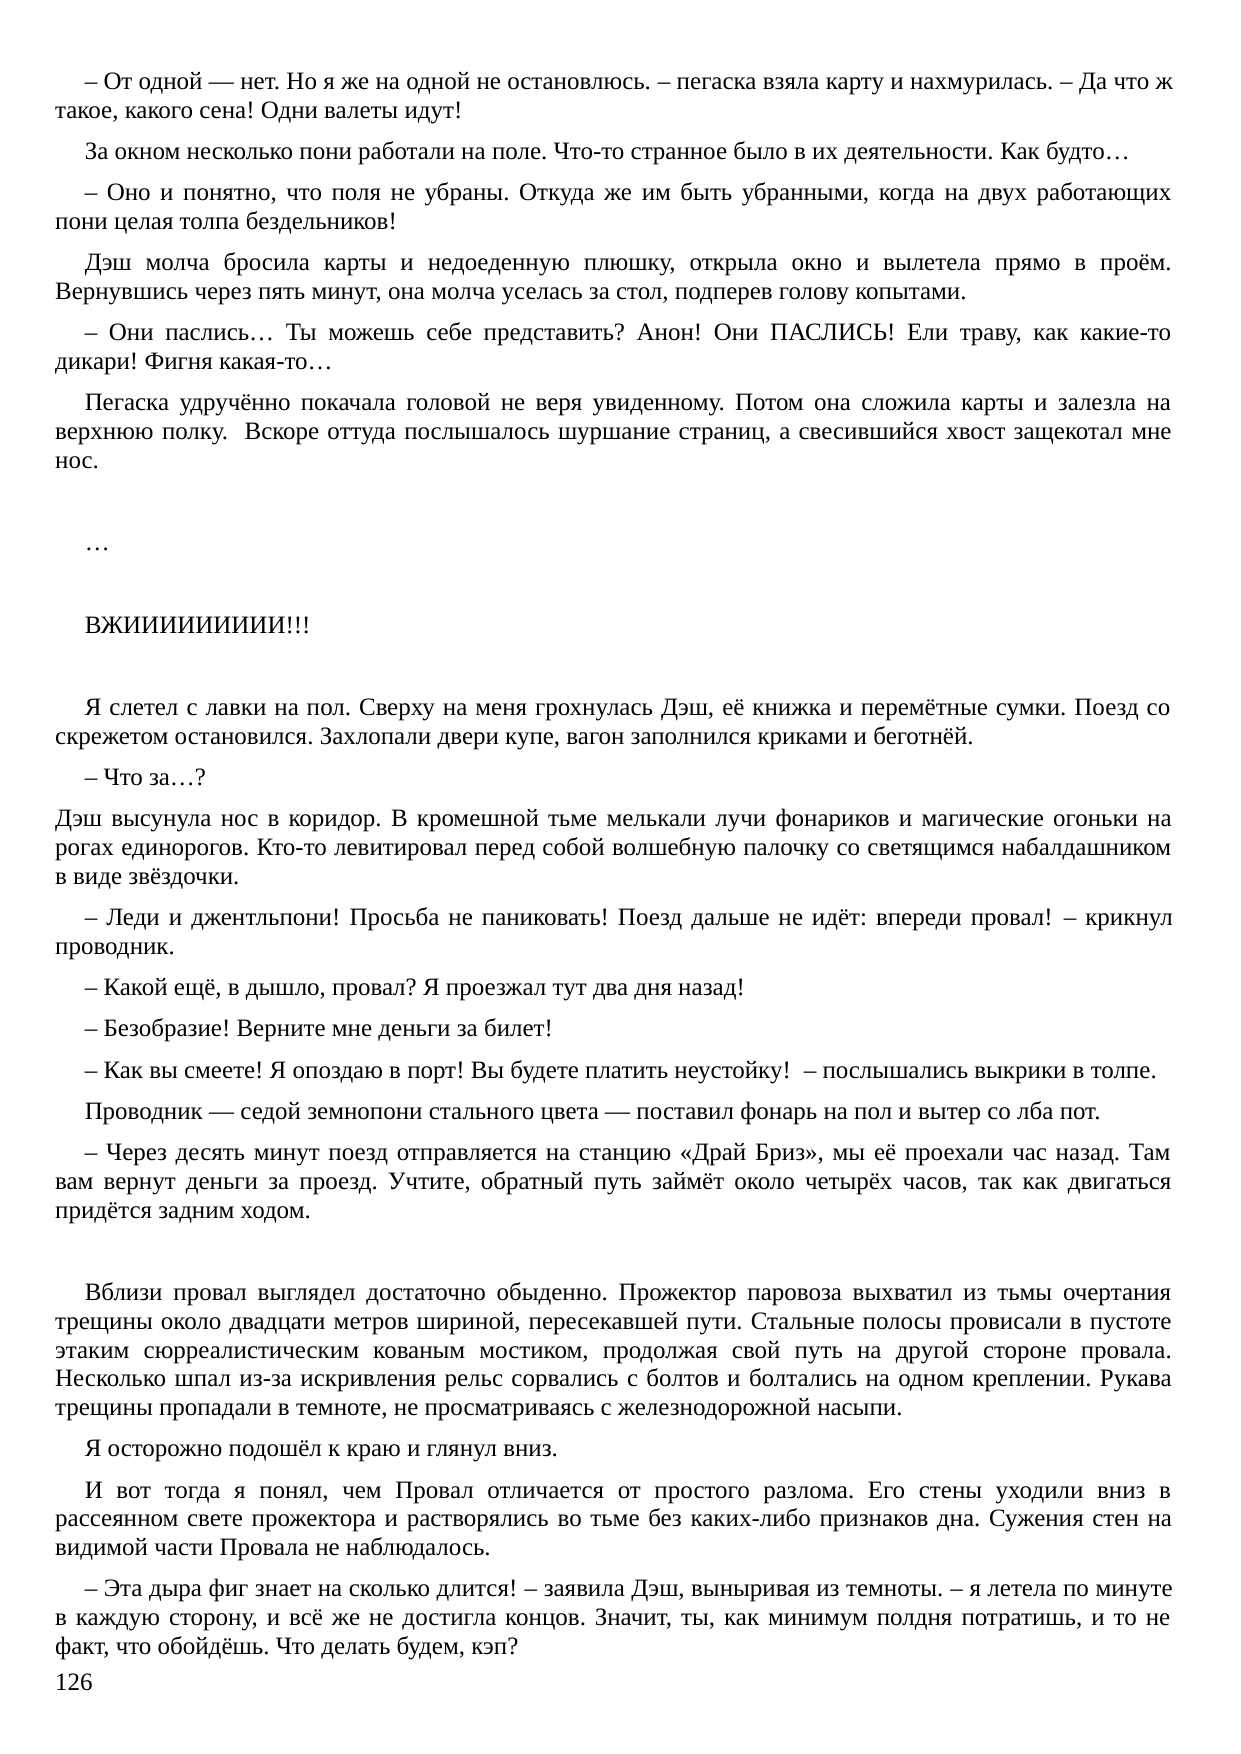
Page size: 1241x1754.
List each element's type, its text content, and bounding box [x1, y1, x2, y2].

text Проводник — седой земнопони стального цвета — поставил фонарь на пол и вытер со лба пот. [55, 1096, 1173, 1125]
text Вблизи провал выглядел достаточно обыденно. Прожектор паровоза выхватил из тьмы очертания трещины около двадцати метров шириной, пересекавшей пути. Стальные полосы провисали в пустоте этаким сюрреалистическим кованым мостиком, продолжая свой путь на другой стороне провала. Несколько шпал из-за искривления рельс сорвались с болтов и болтались на одном креплении. Рукава трещины пропадали в темноте, не просматриваясь с железнодорожной насыпи. [55, 1277, 1173, 1421]
text … [55, 527, 1173, 556]
text – Они паслись… Ты можешь себе представить? Анон! Они ПАСЛИСЬ! Ели траву, как какие-то дикари! Фигня какая-то… [55, 317, 1173, 375]
text – От одной — нет. Но я же на одной не остановлюсь. – пегаска взяла карту и нахмурилась. – Да что ж такое, какого сена! Одни валеты идут! [55, 66, 1173, 123]
text – Как вы смеете! Я опоздаю в порт! Вы будете платить неустойку! – послышались выкрики в толпе. [55, 1055, 1173, 1083]
text И вот тогда я понял, чем Провал отличается от простого разлома. Его стены уходили вниз в рассеянном свете прожектора и растворялись во тьме без каких-либо признаков дна. Сужения стен на видимой части Провала не наблюдалось. [55, 1475, 1173, 1561]
text – Безобразие! Верните мне деньги за билет! [55, 1013, 1173, 1042]
text – Эта дыра фиг знает на сколько длится! – заявила Дэш, выныривая из темноты. – я летела по минуте в каждую сторону, и всё же не достигла концов. Значит, ты, как минимум полдня потратишь, и то не факт, что обойдёшь. Что делать будем, кэп? [55, 1573, 1173, 1660]
text Я слетел с лавки на пол. Сверху на меня грохнулась Дэш, её книжка и перемётные сумки. Поезд со скрежетом остановился. Захлопали двери купе, вагон заполнился криками и беготнёй. [55, 692, 1173, 750]
text Дэш молча бросила карты и недоеденную плюшку, открыла окно и вылетела прямо в проём. Вернувшись через пять минут, она молча уселась за стол, подперев голову копытами. [55, 247, 1173, 305]
text – Оно и понятно, что поля не убраны. Откуда же им быть убранными, когда на двух работающих пони целая толпа бездельников! [55, 177, 1173, 235]
text – Что за…? [55, 762, 1173, 791]
text – Через десять минут поезд отправляется на станцию «Драй Бриз», мы её проехали час назад. Там вам вернут деньги за проезд. Учтите, обратный путь займёт около четырёх часов, так как двигаться придётся задним ходом. [55, 1137, 1173, 1223]
text Пегаска удручённо покачала головой не веря увиденному. Потом она сложила карты и залезла на верхнюю полку. Вскоре оттуда послышалось шуршание страниц, а свесившийся хвост защекотал мне нос. [55, 387, 1173, 473]
text За окном несколько пони работали на поле. Что-то странное было в их деятельности. Как будто… [55, 136, 1173, 165]
text – Какой ещё, в дышло, провал? Я проезжал тут два дня назад! [55, 972, 1173, 1001]
text Я осторожно подошёл к краю и глянул вниз. [55, 1433, 1173, 1462]
text ВЖИИИИИИИИИ!!! [55, 610, 1173, 638]
text Дэш высунула нос в коридор. В кромешной тьме мелькали лучи фонариков и магические огоньки на рогах единорогов. Кто-то левитировал перед собой волшебную палочку со светящимся набалдашником в виде звёздочки. [55, 803, 1173, 890]
text – Леди и джентльпони! Просьба не паниковать! Поезд дальше не идёт: впереди провал! – крикнул проводник. [55, 902, 1173, 960]
